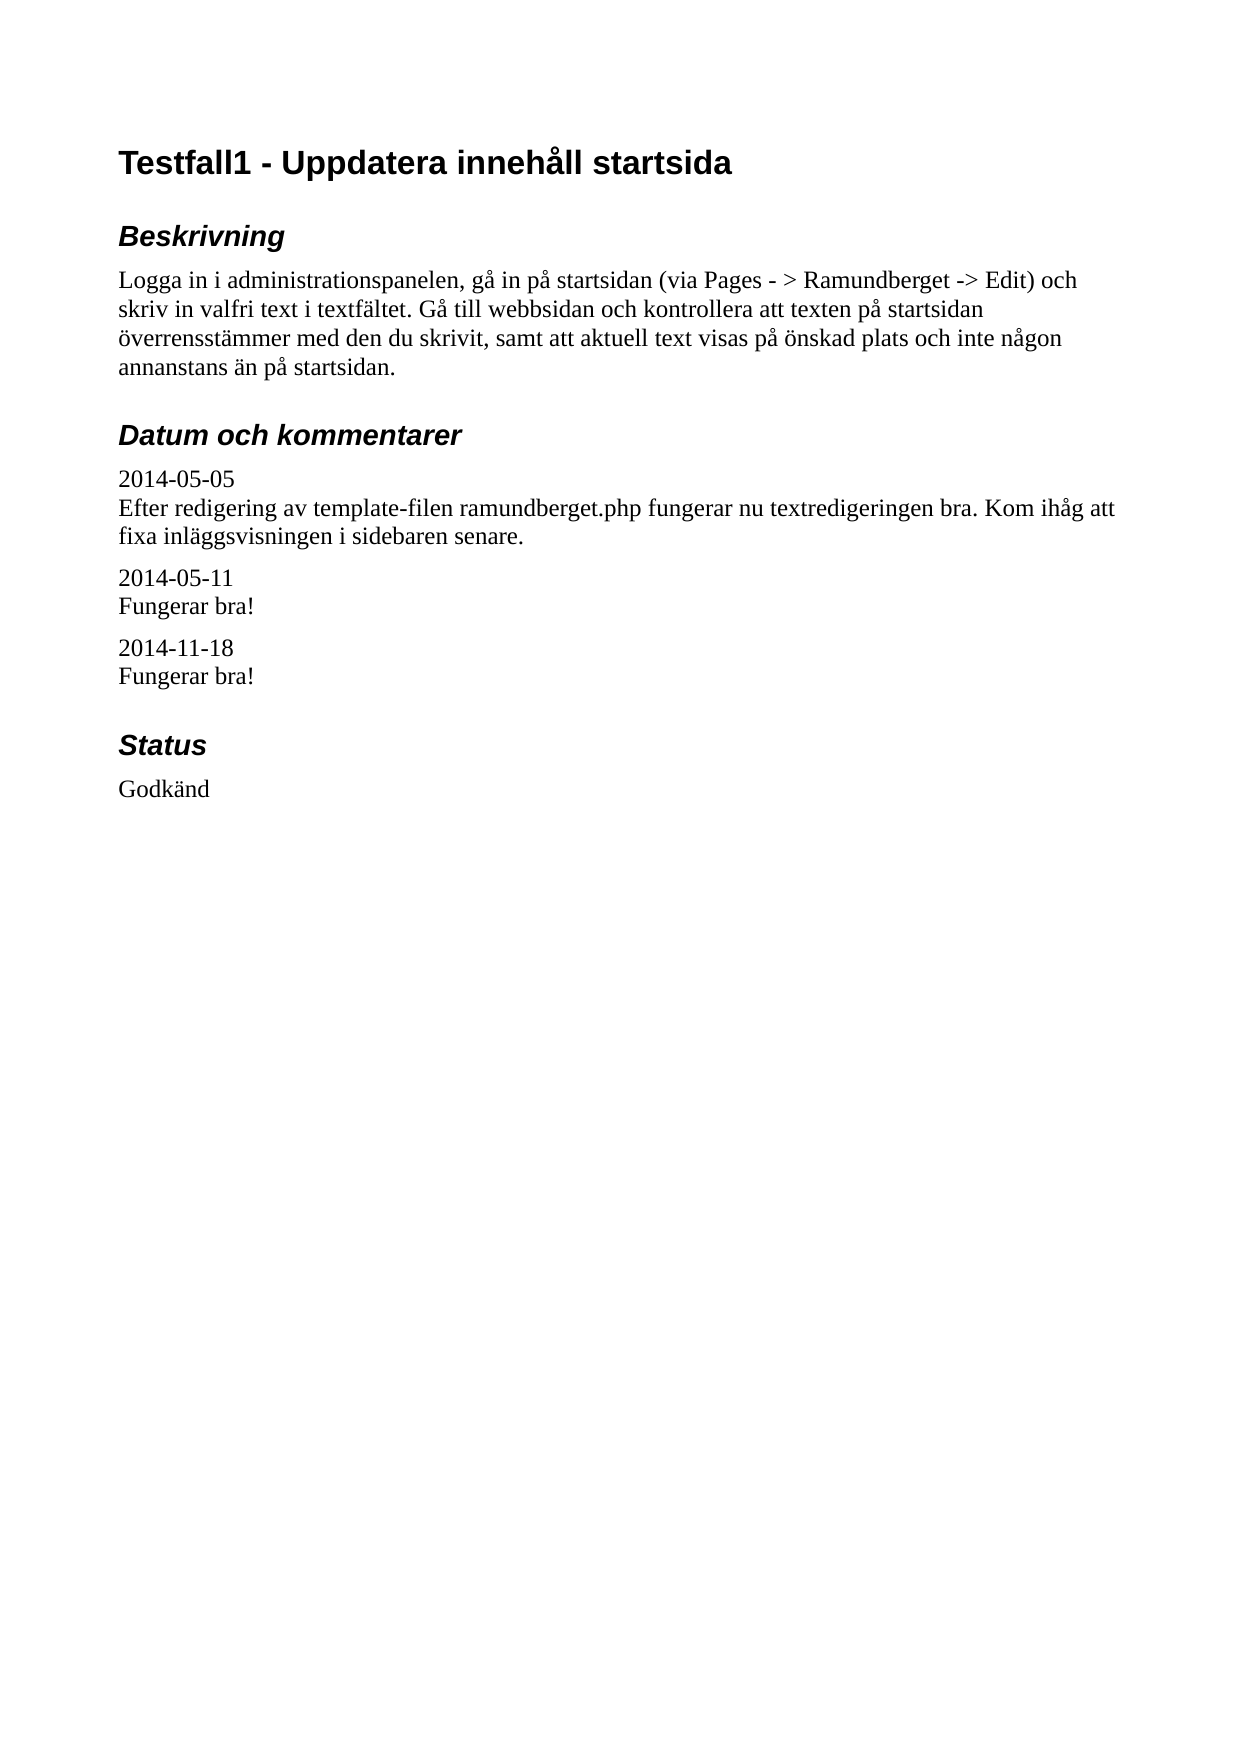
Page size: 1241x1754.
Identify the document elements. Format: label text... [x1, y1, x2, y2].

text Logga in i administrationspanelen, gå in på startsidan (via Pages - > Ramundberget -> Edit) och skriv in valfri text i textfältet. Gå till webbsidan och kontrollera att texten på startsidan överrensstämmer med den du skrivit, samt att aktuell text visas på önskad plats och inte någon annanstans än på startsidan. [118, 265, 1122, 380]
text 2014-05-11 Fungerar bra! [118, 563, 1122, 620]
subtitle Status [118, 728, 1122, 761]
subtitle Beskrivning [118, 219, 1122, 253]
subtitle Datum och kommentarer [118, 418, 1122, 451]
subtitle Testfall1 - Uppdatera innehåll startsida [118, 143, 1122, 182]
text 2014-05-05 Efter redigering av template-filen ramundberget.php fungerar nu textredigeringen bra. Kom ihåg att fixa inläggsvisningen i sidebaren senare. [118, 464, 1122, 550]
text Godkänd [118, 774, 1122, 802]
text 2014-11-18 Fungerar bra! [118, 633, 1122, 690]
